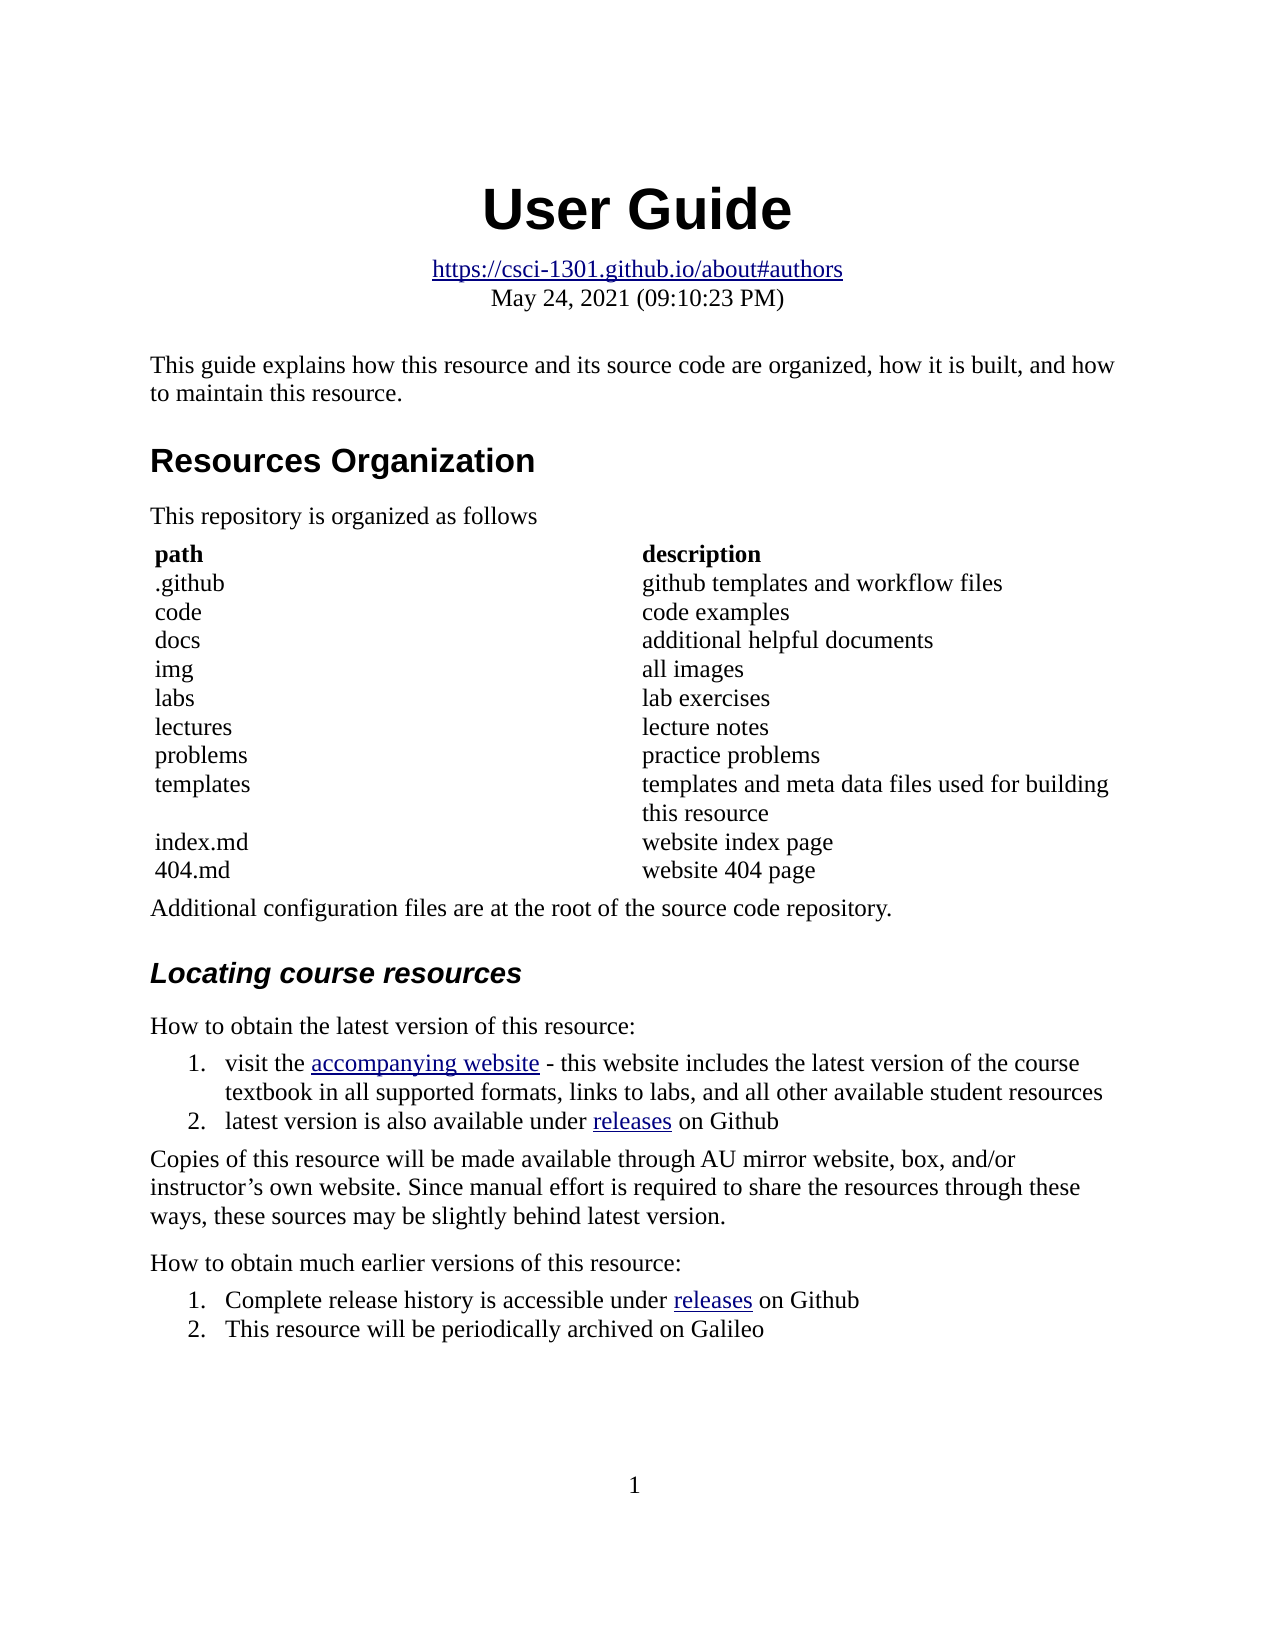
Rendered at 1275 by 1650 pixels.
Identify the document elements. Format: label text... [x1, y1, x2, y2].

text How to obtain the latest version of this resource: [150, 1011, 1125, 1039]
list latest version is also available under releases on Github [187, 1106, 1125, 1135]
text Copies of this resource will be made available through AU mirror website, box, and/or instructor’s own website. Since manual effort is required to share the resources through these ways, these sources may be slightly behind latest version. [150, 1144, 1125, 1230]
table_cell img [150, 654, 637, 683]
table_header description [638, 539, 1125, 568]
text This repository is organized as follows [150, 501, 1125, 530]
table_cell problems [150, 740, 637, 769]
text Additional configuration files are at the root of the source code repository. [150, 893, 1125, 922]
table_cell labs [150, 683, 637, 712]
list Complete release history is accessible under releases on Github [187, 1286, 1125, 1314]
table_header path [150, 539, 637, 568]
text How to obtain much earlier versions of this resource: [150, 1248, 1125, 1277]
text https://csci-1301.github.io/about#authors [150, 254, 1125, 283]
table_cell docs [150, 625, 637, 654]
table_cell website index page [638, 827, 1125, 855]
text This guide explains how this resource and its source code are organized, how it is built, and how to maintain this resource. [150, 350, 1125, 407]
table_cell additional helpful documents [638, 625, 1125, 654]
table_cell website 404 page [638, 855, 1125, 884]
table_cell templates and meta data files used for building this resource [638, 769, 1125, 827]
table_cell all images [638, 654, 1125, 683]
table_cell github templates and workflow files [638, 568, 1125, 597]
table_cell index.md [150, 827, 637, 855]
subtitle Locating course resources [150, 956, 1125, 989]
table_cell code examples [638, 597, 1125, 625]
subtitle Resources Organization [150, 441, 1125, 480]
table_cell lecture notes [638, 712, 1125, 740]
table_cell code [150, 597, 637, 625]
table_cell 404.md [150, 855, 637, 884]
table_cell templates [150, 769, 637, 827]
table_cell practice problems [638, 740, 1125, 769]
list This resource will be periodically archived on Galileo [187, 1314, 1125, 1343]
text May 24, 2021 (09:10:23 PM) [150, 283, 1125, 312]
table_cell lab exercises [638, 683, 1125, 712]
title User Guide [150, 175, 1125, 242]
table_cell .github [150, 568, 637, 597]
list visit the accompanying website - this website includes the latest version of the course textbook in all supported formats, links to labs, and all other available student resources [187, 1048, 1125, 1106]
table_cell lectures [150, 712, 637, 740]
